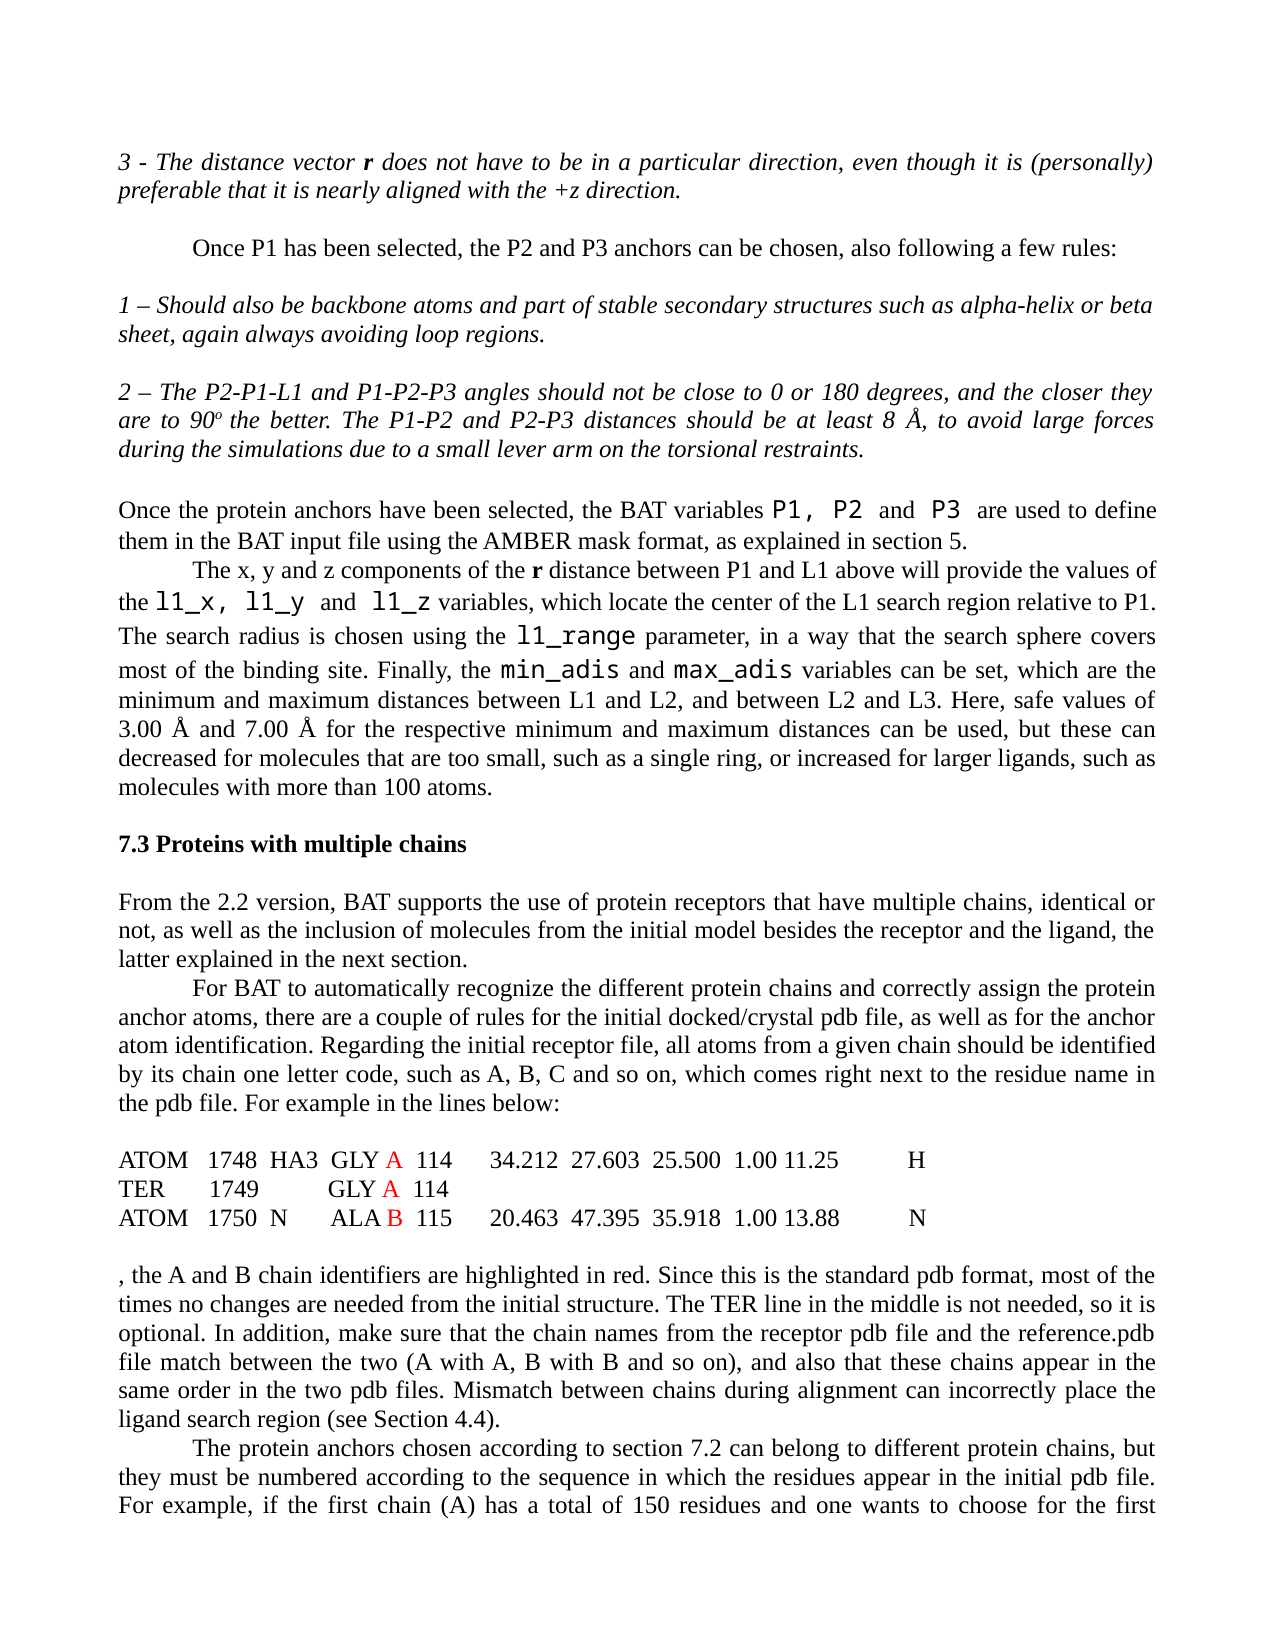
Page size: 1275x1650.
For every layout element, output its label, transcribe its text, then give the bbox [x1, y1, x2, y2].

text , the A and B chain identifiers are highlighted in red. Since this is the standard pdb format, most of the times no changes are needed from the initial structure. The TER line in the middle is not needed, so it is optional. In addition, make sure that the chain names from the receptor pdb file and the reference.pdb file match between the two (A with A, B with B and so on), and also that these chains appear in the same order in the two pdb files. Mismatch between chains during alignment can incorrectly place the ligand search region (see Section 4.4). [118, 1261, 1157, 1433]
text 2 – The P2-P1-L1 and P1-P2-P3 angles should not be close to 0 or 180 degrees, and the closer they are to 90o the better. The P1-P2 and P2-P3 distances should be at least 8 Å, to avoid large forces during the simulations due to a small lever arm on the torsional restraints. [118, 377, 1157, 463]
text 3 - The distance vector r does not have to be in a particular direction, even though it is (personally) preferable that it is nearly aligned with the +z direction. [118, 147, 1157, 204]
text 1 – Should also be backbone atoms and part of stable secondary structures such as alpha-helix or beta sheet, again always avoiding loop regions. [118, 291, 1157, 348]
text 7.3 Proteins with multiple chains [118, 829, 1157, 858]
text For BAT to automatically recognize the different protein chains and correctly assign the protein anchor atoms, there are a couple of rules for the initial docked/crystal pdb file, as well as for the anchor atom identification. Regarding the initial receptor file, all atoms from a given chain should be identified by its chain one letter code, such as A, B, C and so on, which comes right next to the residue name in the pdb file. For example in the lines below: [118, 973, 1157, 1117]
text The protein anchors chosen according to section 7.2 can belong to different protein chains, but they must be numbered according to the sequence in which the residues appear in the initial pdb file. For example, if the first chain (A) has a total of 150 residues and one wants to choose for the first [118, 1433, 1157, 1519]
text ATOM 1748 HA3 GLY A 114 34.212 27.603 25.500 1.00 11.25 H [118, 1146, 1157, 1174]
text From the 2.2 version, BAT supports the use of protein receptors that have multiple chains, identical or not, as well as the inclusion of molecules from the initial model besides the receptor and the ligand, the latter explained in the next section. [118, 887, 1157, 973]
text TER 1749 GLY A 114 [118, 1174, 1157, 1203]
text The x, y and z components of the r distance between P1 and L1 above will provide the values of the l1_x, l1_y and l1_z variables, which locate the center of the L1 search region relative to P1. The search radius is chosen using the l1_range parameter, in a way that the search sphere covers most of the binding site. Finally, the min_adis and max_adis variables can be set, which are the minimum and maximum distances between L1 and L2, and between L2 and L3. Here, safe values of 3.00 Å and 7.00 Å for the respective minimum and maximum distances can be used, but these can decreased for molecules that are too small, such as a single ring, or increased for larger ligands, such as molecules with more than 100 atoms. [118, 555, 1157, 801]
text Once the protein anchors have been selected, the BAT variables P1, P2 and P3 are used to define them in the BAT input file using the AMBER mask format, as explained in section 5. [118, 492, 1157, 555]
text ATOM 1750 N ALA B 115 20.463 47.395 35.918 1.00 13.88 N [118, 1203, 1157, 1232]
text Once P1 has been selected, the P2 and P3 anchors can be chosen, also following a few rules: [118, 233, 1157, 262]
